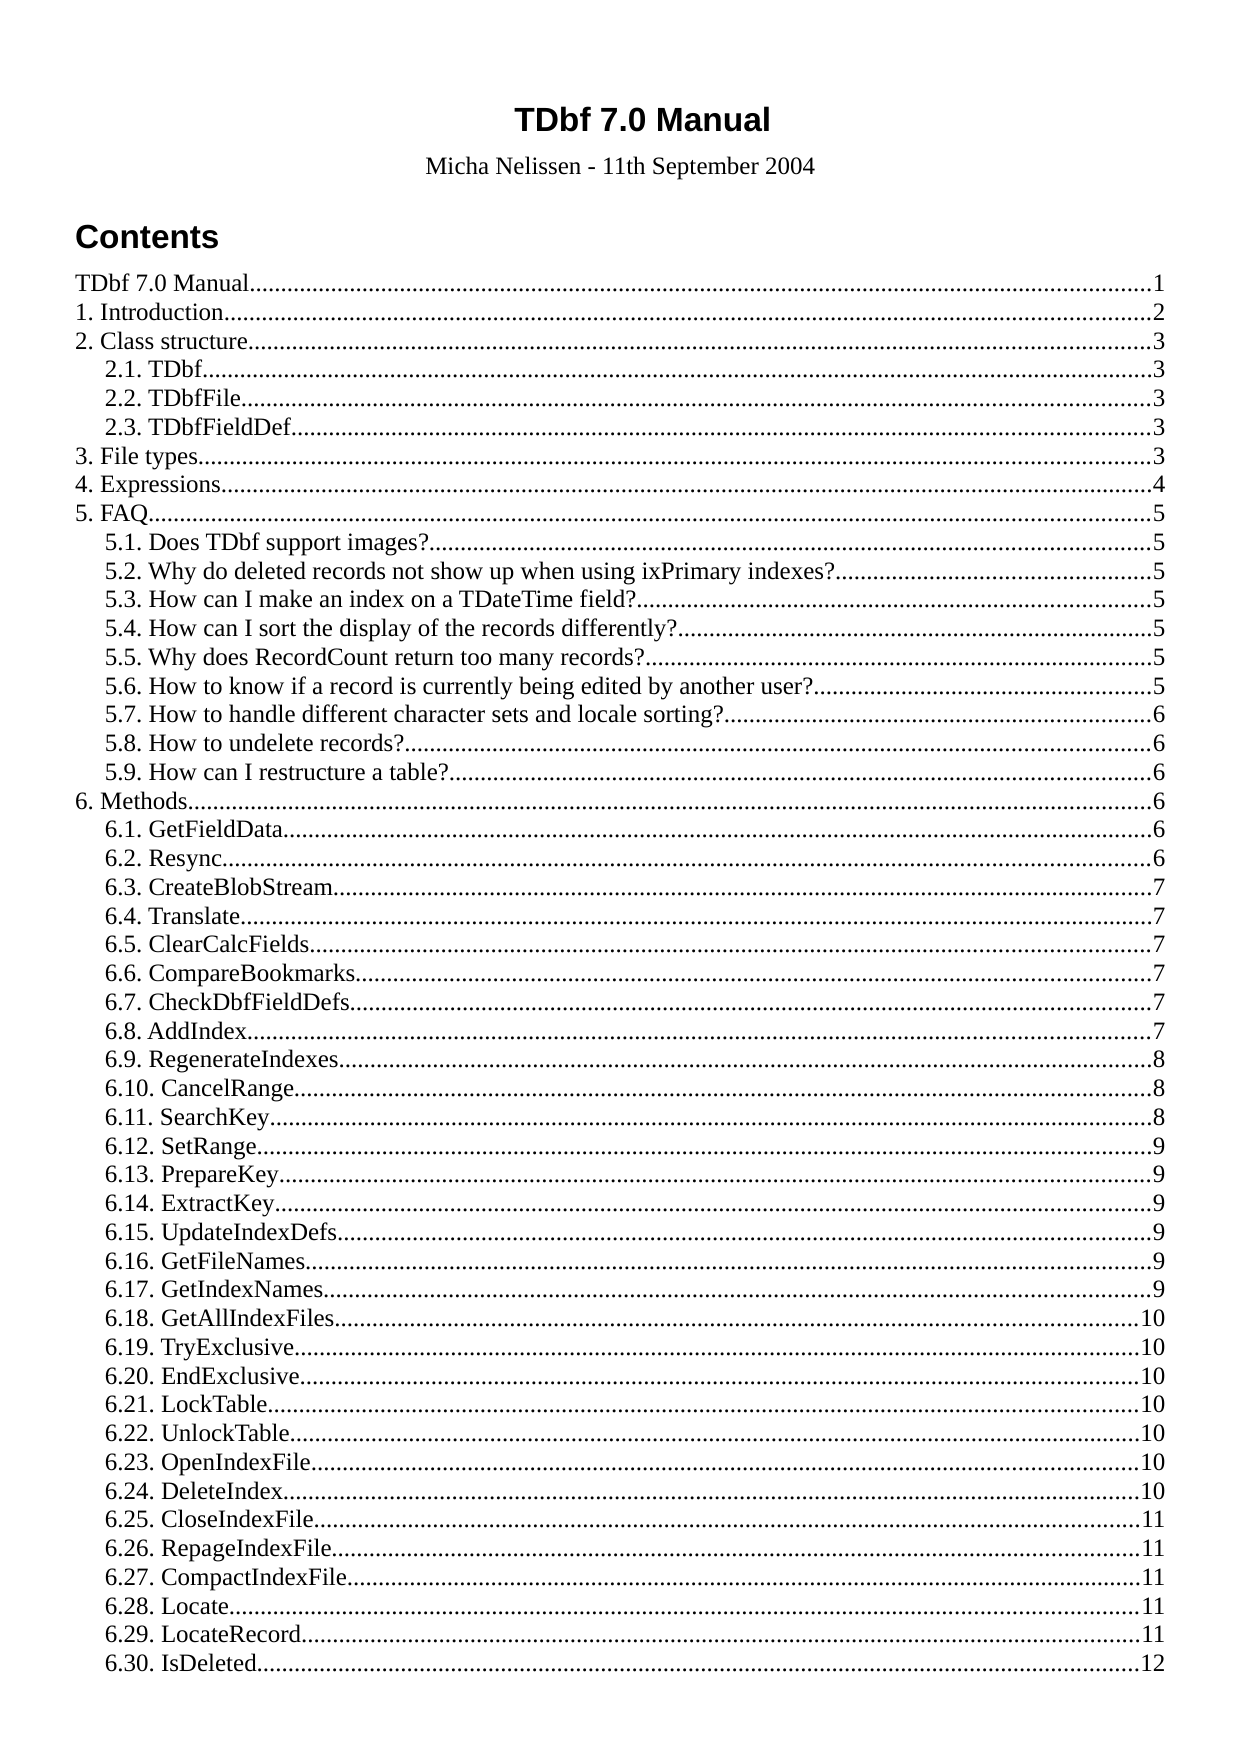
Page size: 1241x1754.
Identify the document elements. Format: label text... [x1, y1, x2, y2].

text 6.5. ClearCalcFields 7 [104, 929, 1165, 958]
subtitle Contents [75, 217, 1165, 256]
text 6.26. RepageIndexFile 11 [104, 1533, 1165, 1562]
text 6.1. GetFieldData 6 [104, 814, 1165, 843]
text 5.1. Does TDbf support images? 5 [104, 527, 1165, 556]
text 6.12. SetRange 9 [104, 1131, 1165, 1159]
text 6.19. TryExclusive 10 [104, 1332, 1165, 1361]
text 6.10. CancelRange 8 [104, 1073, 1165, 1102]
text 6.2. Resync 6 [104, 843, 1165, 872]
text 6.15. UpdateIndexDefs 9 [104, 1217, 1165, 1246]
text 2. Class structure 3 [75, 326, 1165, 354]
text 6.4. Translate 7 [104, 901, 1165, 929]
text 5.8. How to undelete records? 6 [104, 728, 1165, 757]
text 6.17. GetIndexNames 9 [104, 1274, 1165, 1303]
text 6.7. CheckDbfFieldDefs 7 [104, 987, 1165, 1016]
text 6.29. LocateRecord 11 [104, 1619, 1165, 1648]
text 6.27. CompactIndexFile 11 [104, 1562, 1165, 1591]
text 4. Expressions 4 [75, 469, 1165, 498]
subtitle TDbf 7.0 Manual [75, 100, 1165, 139]
text 6.24. DeleteIndex 10 [104, 1476, 1165, 1504]
text 6.8. AddIndex 7 [104, 1016, 1165, 1044]
text 5.9. How can I restructure a table? 6 [104, 757, 1165, 786]
text 6. Methods 6 [75, 786, 1165, 814]
text 6.22. UnlockTable 10 [104, 1418, 1165, 1447]
text 6.25. CloseIndexFile 11 [104, 1504, 1165, 1533]
text 6.28. Locate 11 [104, 1591, 1165, 1619]
text 5.3. How can I make an index on a TDateTime field? 5 [104, 584, 1165, 613]
text 6.23. OpenIndexFile 10 [104, 1447, 1165, 1476]
text 6.9. RegenerateIndexes 8 [104, 1044, 1165, 1073]
text 6.18. GetAllIndexFiles 10 [104, 1303, 1165, 1332]
text 6.13. PrepareKey 9 [104, 1159, 1165, 1188]
text 2.2. TDbfFile 3 [104, 383, 1165, 412]
text 5.4. How can I sort the display of the records differently? 5 [104, 613, 1165, 642]
text 5.6. How to know if a record is currently being edited by another user? 5 [104, 671, 1165, 699]
text 6.11. SearchKey 8 [104, 1102, 1165, 1131]
text 5.2. Why do deleted records not show up when using ixPrimary indexes? 5 [104, 556, 1165, 584]
text 6.30. IsDeleted 12 [104, 1648, 1165, 1677]
text 2.3. TDbfFieldDef 3 [104, 412, 1165, 441]
text 6.6. CompareBookmarks 7 [104, 958, 1165, 987]
text 5.5. Why does RecordCount return too many records? 5 [104, 642, 1165, 671]
text 6.3. CreateBlobStream 7 [104, 872, 1165, 901]
text 6.21. LockTable 10 [104, 1389, 1165, 1418]
text Micha Nelissen - 11th September 2004 [75, 151, 1165, 180]
text 3. File types 3 [75, 441, 1165, 469]
text 5.7. How to handle different character sets and locale sorting? 6 [104, 699, 1165, 728]
text 6.14. ExtractKey 9 [104, 1188, 1165, 1217]
text 6.20. EndExclusive 10 [104, 1361, 1165, 1389]
text 1. Introduction 2 [75, 297, 1165, 326]
text TDbf 7.0 Manual 1 [75, 268, 1165, 297]
text 5. FAQ 5 [75, 498, 1165, 527]
text 2.1. TDbf 3 [104, 354, 1165, 383]
text 6.16. GetFileNames 9 [104, 1246, 1165, 1274]
